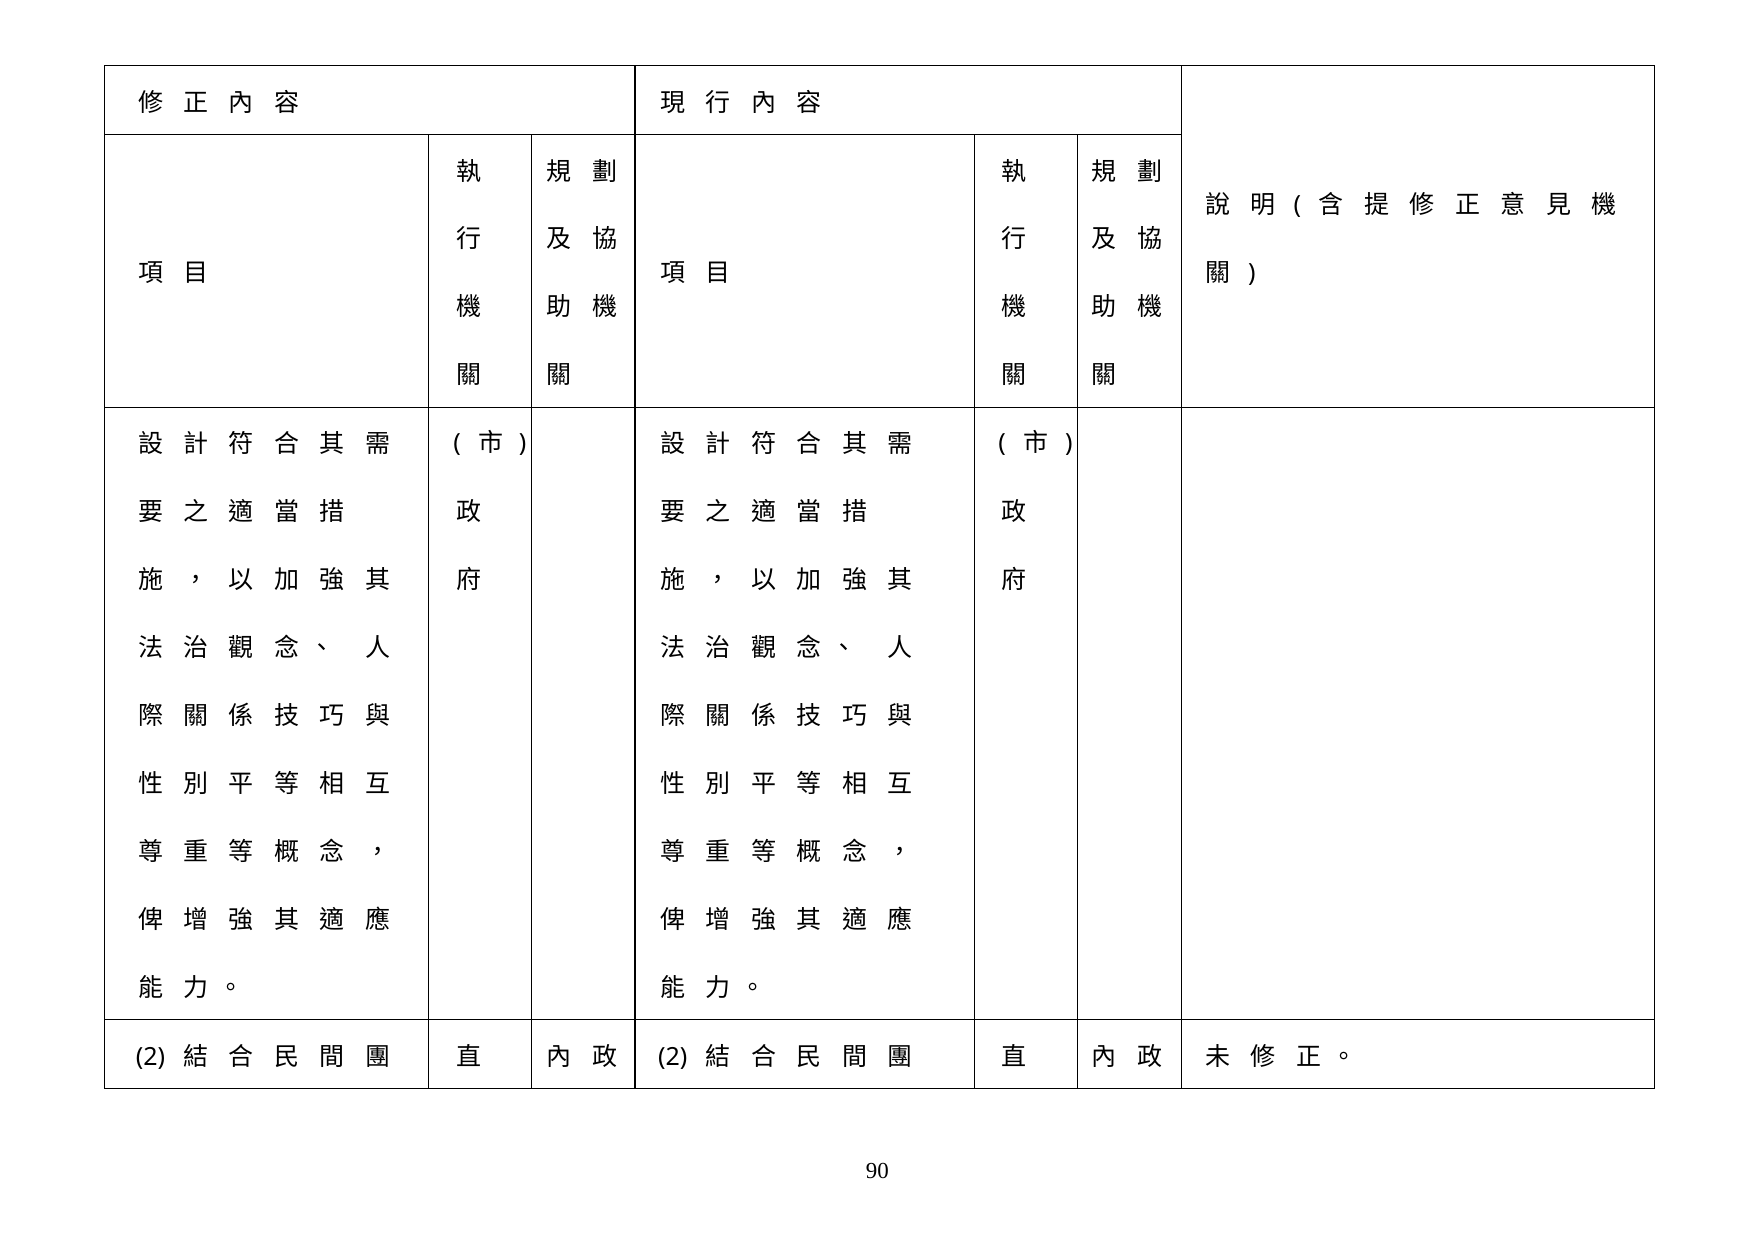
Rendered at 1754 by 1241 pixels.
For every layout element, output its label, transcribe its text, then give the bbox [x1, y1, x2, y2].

table_cell 內政 [532, 1020, 634, 1088]
table_header 修正內容 [105, 66, 634, 134]
table_cell 規劃及協助機關 [1078, 135, 1181, 407]
table_cell 直 [429, 1020, 531, 1088]
table_cell 設計符合其需要之適當措施，以加強其法治觀念、人際關係技巧與性別平等相互尊重等概念，俾增強其適應能力。 [105, 408, 428, 1019]
table_cell 項目 [105, 135, 428, 407]
table_cell 規劃及協助機關 [532, 135, 634, 407]
table_cell (市)政府 [975, 408, 1077, 1019]
table_cell 執行機關 [429, 135, 531, 407]
table_cell 未修正。 [1182, 1020, 1654, 1088]
table_cell [532, 408, 634, 1019]
table_cell 直 [975, 1020, 1077, 1088]
table_cell [1078, 408, 1181, 1019]
table_cell 執行機關 [975, 135, 1077, 407]
table_cell (市)政府 [429, 408, 531, 1019]
table_cell (2)結合民間團 [105, 1020, 428, 1088]
table_header 現行內容 [636, 66, 1181, 134]
table_cell [1182, 408, 1654, 1019]
table_cell (2)結合民間團 [636, 1020, 974, 1088]
table_cell 項目 [636, 135, 974, 407]
table_cell 設計符合其需要之適當措施，以加強其法治觀念、人際關係技巧與性別平等相互尊重等概念，俾增強其適應能力。 [636, 408, 974, 1019]
table_cell 內政 [1078, 1020, 1181, 1088]
table_header 說明(含提修正意見機關) [1182, 66, 1654, 407]
